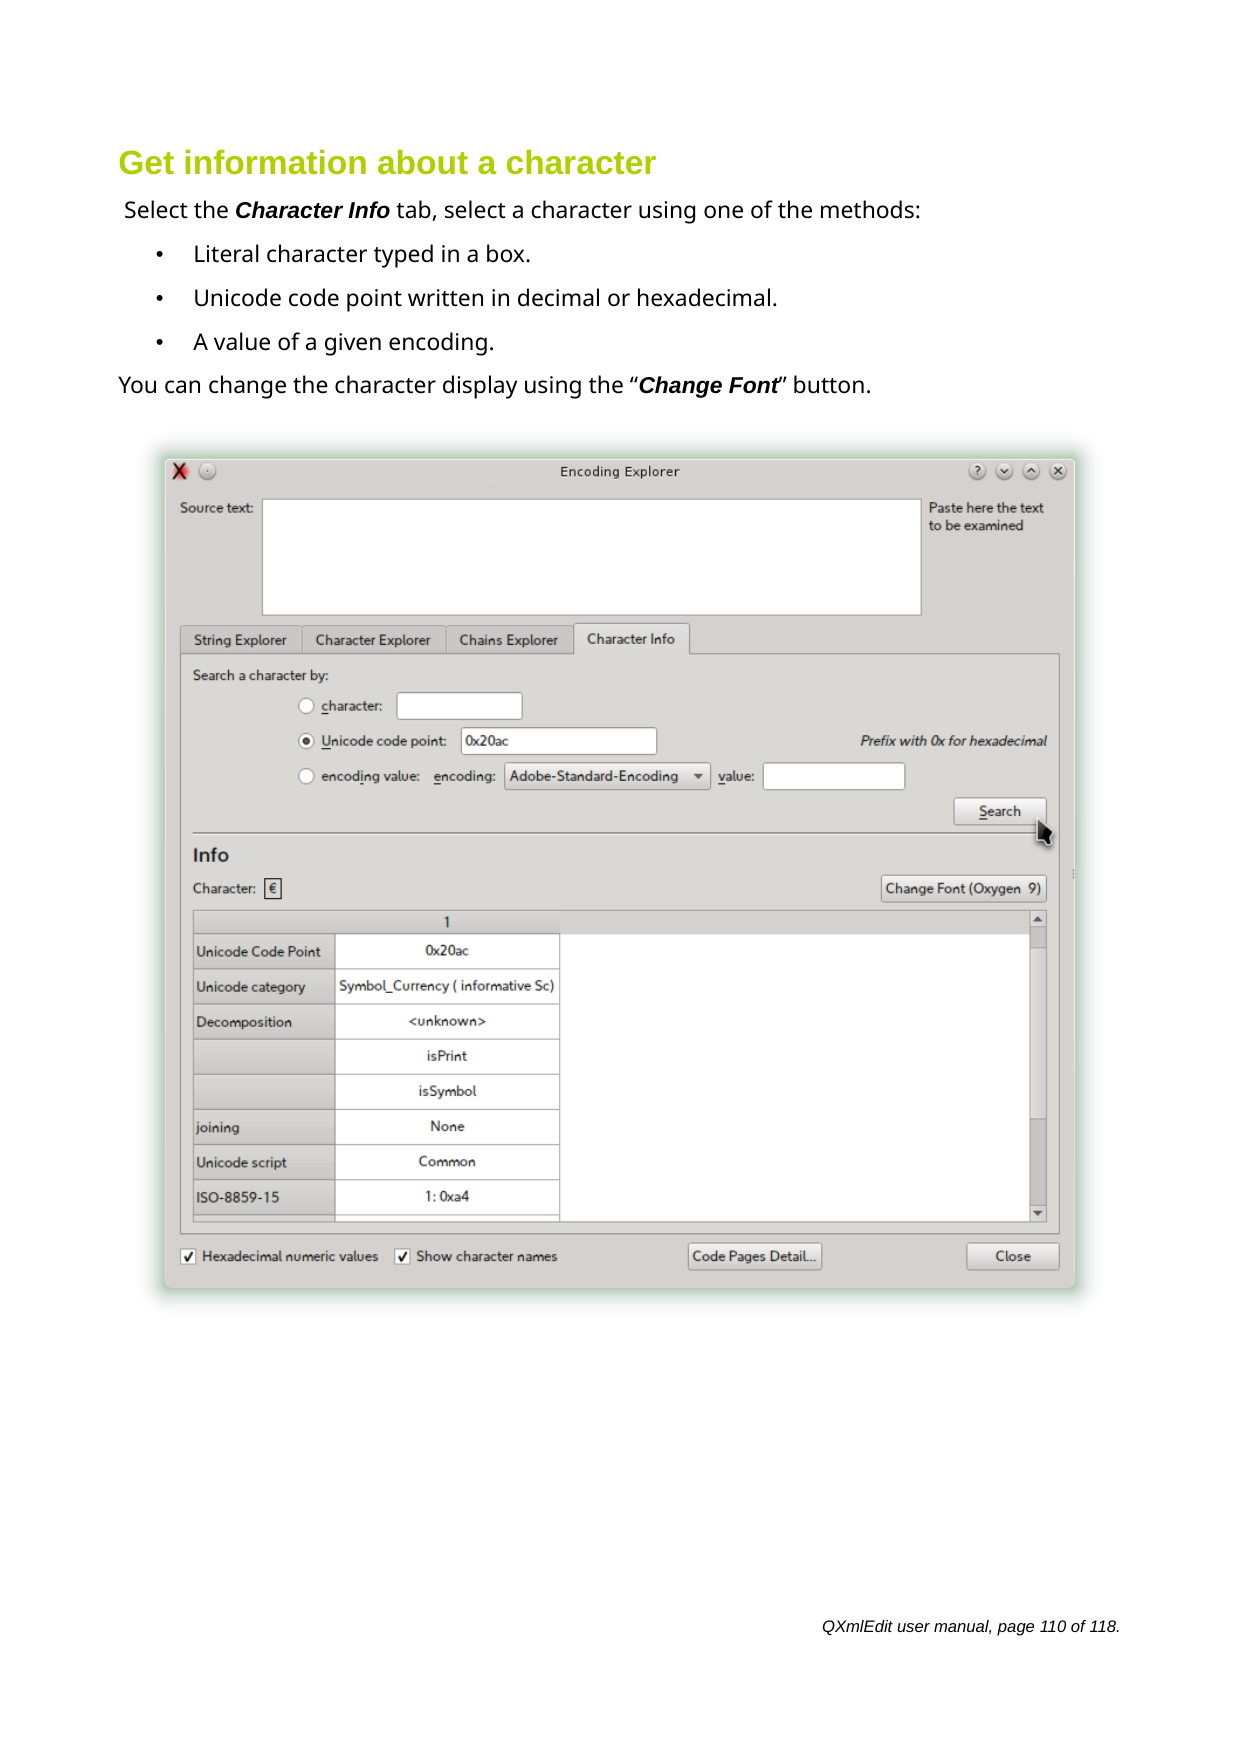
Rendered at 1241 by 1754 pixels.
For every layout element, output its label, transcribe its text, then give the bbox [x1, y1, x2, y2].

text Select the Character Info tab, select a character using one of the methods: [118, 194, 1122, 226]
list Unicode code point written in decimal or hexadecimal. [156, 282, 1122, 313]
picture [118, 413, 1122, 1335]
list A value of a given encoding. [156, 326, 1122, 357]
subtitle Get information about a character [118, 143, 1122, 182]
text You can change the character display using the “Change Font” button. [118, 369, 1122, 401]
list Literal character typed in a box. [156, 238, 1122, 269]
